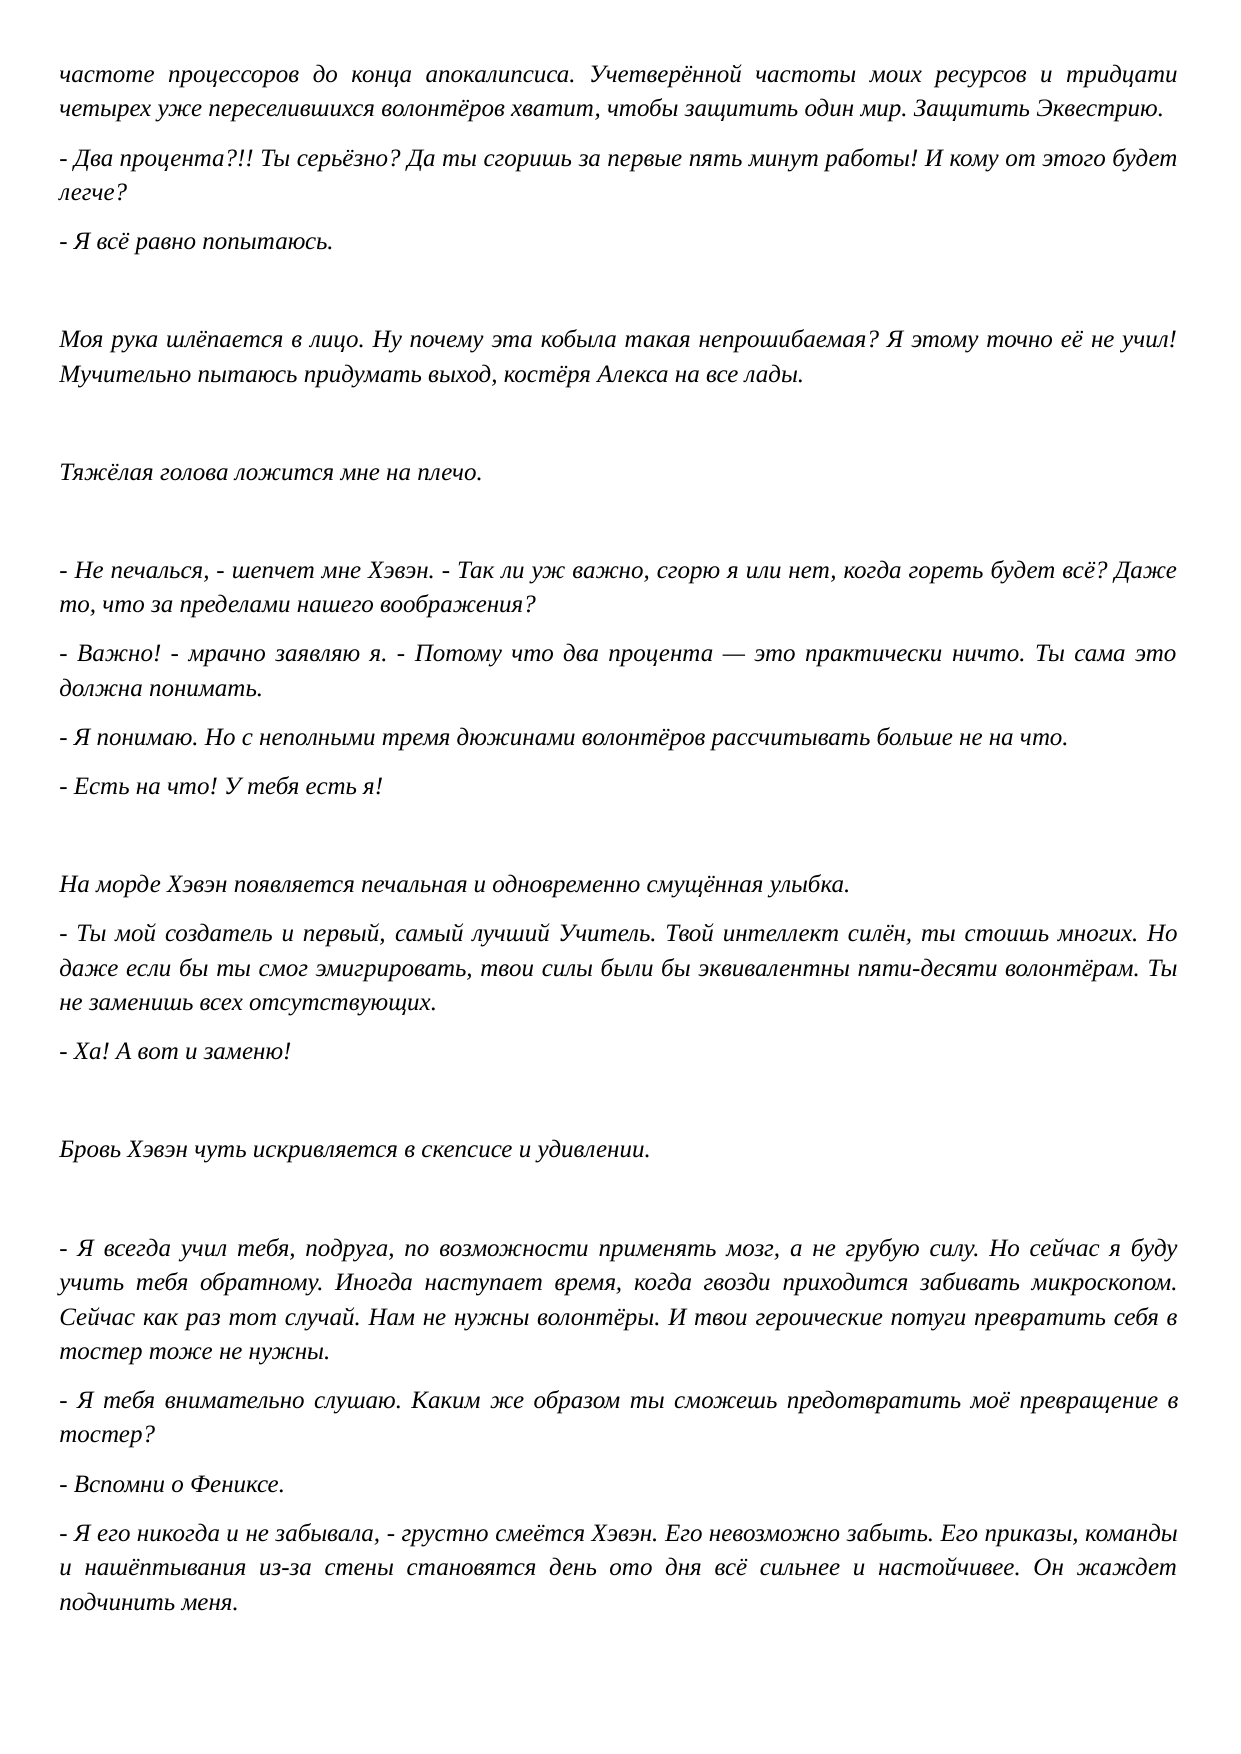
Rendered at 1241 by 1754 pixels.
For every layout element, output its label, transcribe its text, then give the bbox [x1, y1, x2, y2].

text частоте процессоров до конца апокалипсиса. Учетверённой частоты моих ресурсов и тридцати четырех уже переселившихся волонтёров хватит, чтобы защитить один мир. Защитить Эквестрию. [59, 59, 1181, 122]
text Моя рука шлёпается в лицо. Ну почему эта кобыла такая непрошибаемая? Я этому точно её не учил! Мучительно пытаюсь придумать выход, костёря Алекса на все лады. [59, 324, 1181, 387]
text - Я его никогда и не забывала, - грустно смеётся Хэвэн. Его невозможно забыть. Его приказы, команды и нашёптывания из-за стены становятся день ото дня всё сильнее и настойчивее. Он жаждет подчинить меня. [59, 1518, 1181, 1615]
text - Важно! - мрачно заявляю я. - Потому что два процента — это практически ничто. Ты сама это должна понимать. [59, 638, 1181, 702]
text - Я тебя внимательно слушаю. Каким же образом ты сможешь предотвратить моё превращение в тостер? [59, 1385, 1181, 1448]
text - Два процента?!! Ты серьёзно? Да ты сгоришь за первые пять минут работы! И кому от этого будет легче? [59, 143, 1181, 206]
text На морде Хэвэн появляется печальная и одновременно смущённая улыбка. [59, 869, 1181, 898]
text Бровь Хэвэн чуть искривляется в скепсисе и удивлении. [59, 1134, 1181, 1163]
text - Я всё равно попытаюсь. [59, 226, 1181, 255]
text - Ты мой создатель и первый, самый лучший Учитель. Твой интеллект силён, ты стоишь многих. Но даже если бы ты смог эмигрировать, твои силы были бы эквивалентны пяти-десяти волонтёрам. Ты не заменишь всех отсутствующих. [59, 918, 1181, 1016]
text - Я всегда учил тебя, подруга, по возможности применять мозг, а не грубую силу. Но сейчас я буду учить тебя обратному. Иногда наступает время, когда гвозди приходится забивать микроскопом. Сейчас как раз тот случай. Нам не нужны волонтёры. И твои героические потуги превратить себя в тостер тоже не нужны. [59, 1233, 1181, 1365]
text Тяжёлая голова ложится мне на плечо. [59, 457, 1181, 486]
text - Не печалься, - шепчет мне Хэвэн. - Так ли уж важно, сгорю я или нет, когда гореть будет всё? Даже то, что за пределами нашего воображения? [59, 555, 1181, 618]
text - Ха! А вот и заменю! [59, 1036, 1181, 1065]
text - Есть на что! У тебя есть я! [59, 771, 1181, 800]
text - Я понимаю. Но с неполными тремя дюжинами волонтёров рассчитывать больше не на что. [59, 722, 1181, 751]
text - Вспомни о Фениксе. [59, 1469, 1181, 1497]
